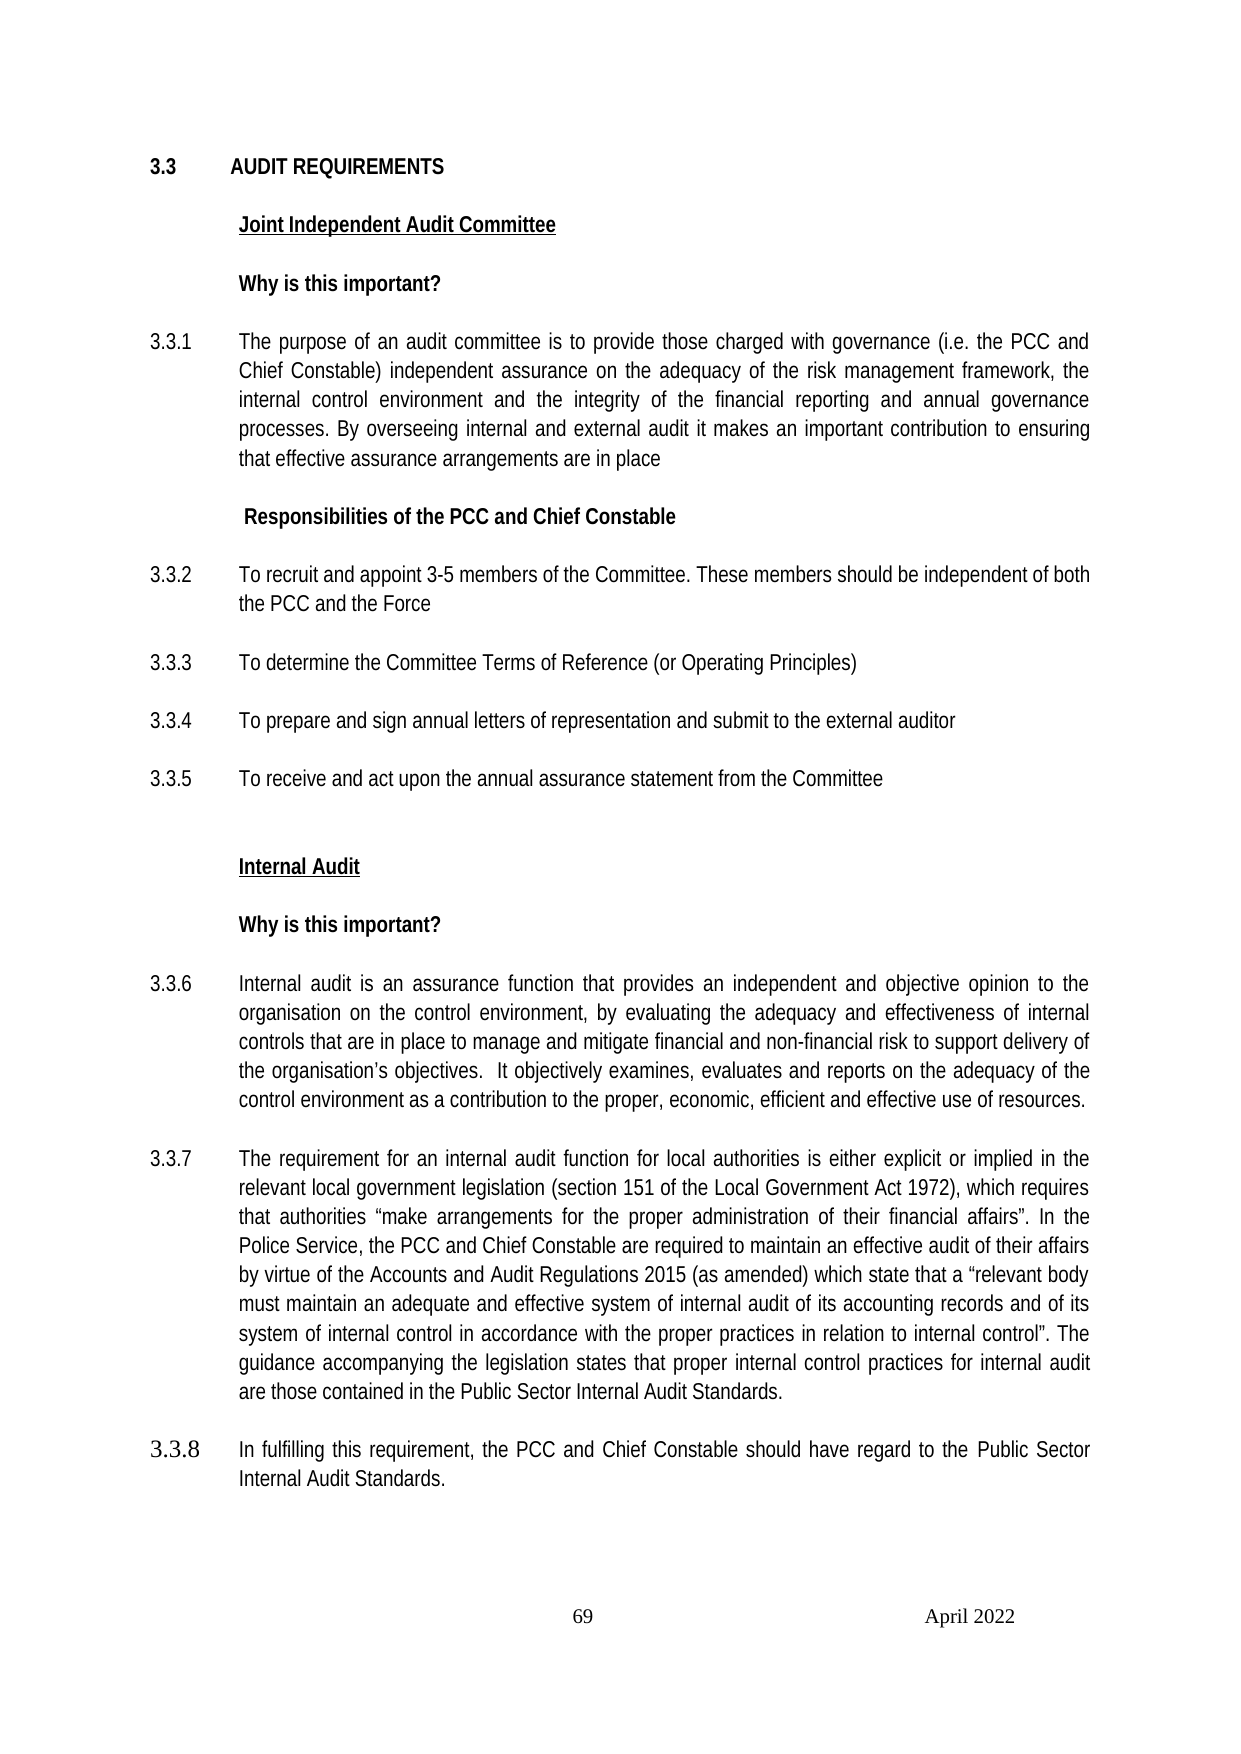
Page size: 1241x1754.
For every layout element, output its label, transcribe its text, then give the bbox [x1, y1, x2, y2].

list To recruit and appoint 3-5 members of the Committee. These members should be independent of both the PCC and the Force [150, 558, 1090, 617]
list To prepare and sign annual letters of representation and submit to the external auditor [150, 704, 1090, 733]
list To determine the Committee Terms of Reference (or Operating Principles) [150, 646, 1090, 675]
list In fulfilling this requirement, the PCC and Chief Constable should have regard to the Public Sector Internal Audit Standards. [150, 1433, 1090, 1492]
text 3.3 AUDIT REQUIREMENTS [150, 150, 1090, 179]
text Joint Independent Audit Committee [150, 208, 1090, 237]
text Why is this important? [150, 908, 1090, 937]
list The requirement for an internal audit function for local authorities is either explicit or implied in the relevant local government legislation (section 151 of the Local Government Act 1972), which requires that authorities “make arrangements for the proper administration of their financial affairs”. In the Police Service, the PCC and Chief Constable are required to maintain an effective audit of their affairs by virtue of the Accounts and Audit Regulations 2015 (as amended) which state that a “relevant body must maintain an adequate and effective system of internal audit of its accounting records and of its system of internal control in accordance with the proper practices in relation to internal control”. The guidance accompanying the legislation states that proper internal control practices for internal audit are those contained in the Public Sector Internal Audit Standards. [150, 1142, 1090, 1404]
text Responsibilities of the PCC and Chief Constable [150, 500, 1090, 529]
text Internal Audit [150, 850, 1090, 879]
list The purpose of an audit committee is to provide those charged with governance (i.e. the PCC and Chief Constable) independent assurance on the adequacy of the risk management framework, the internal control environment and the integrity of the financial reporting and annual governance processes. By overseeing internal and external audit it makes an important contribution to ensuring that effective assurance arrangements are in place [150, 325, 1090, 471]
text Why is this important? [150, 267, 1090, 296]
list To receive and act upon the annual assurance statement from the Committee [150, 762, 1090, 792]
list Internal audit is an assurance function that provides an independent and objective opinion to the organisation on the control environment, by evaluating the adequacy and effectiveness of internal controls that are in place to manage and mitigate financial and non-financial risk to support delivery of the organisation’s objectives. It objectively examines, evaluates and reports on the adequacy of the control environment as a contribution to the proper, economic, efficient and effective use of resources. [150, 967, 1090, 1112]
